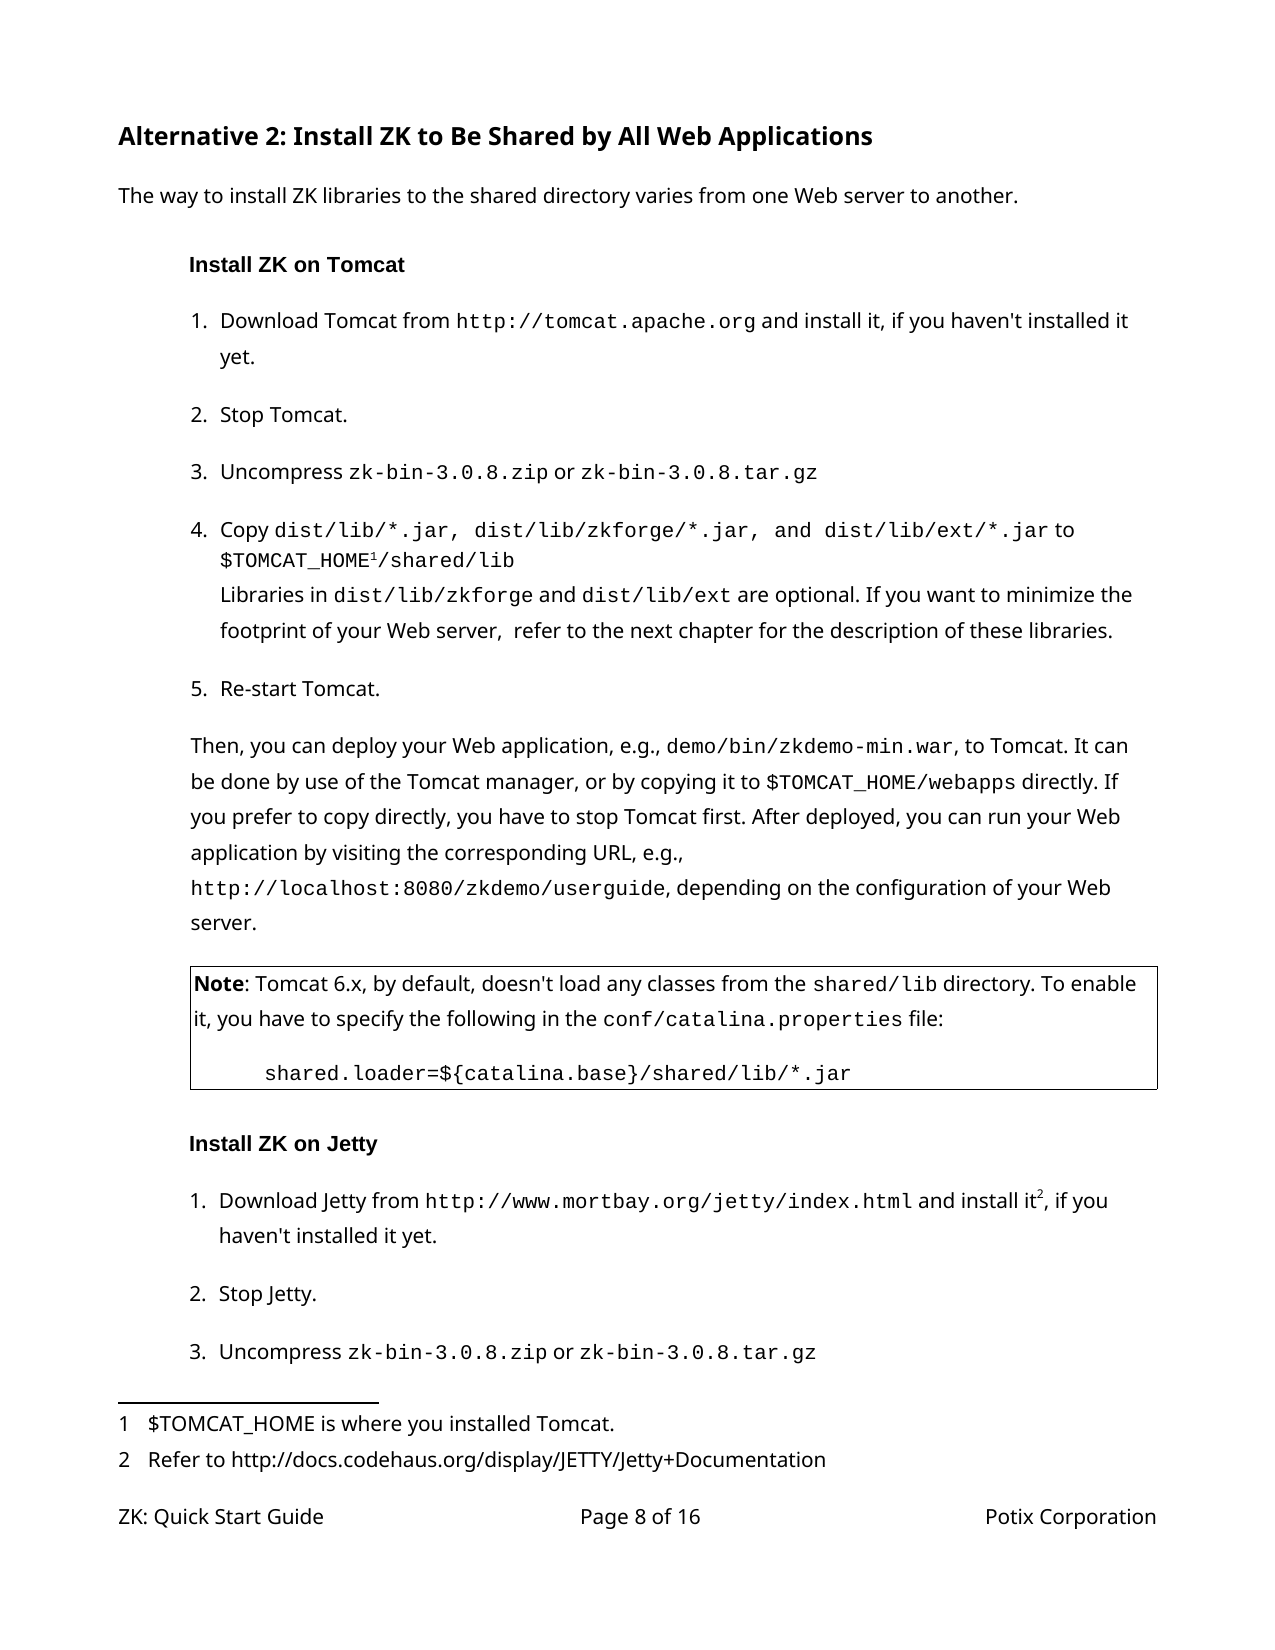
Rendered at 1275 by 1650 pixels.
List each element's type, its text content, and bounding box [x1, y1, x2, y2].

subtitle Alternative 2: Install ZK to Be Shared by All Web Applications [118, 118, 1157, 152]
list Copy dist/lib/*.jar, dist/lib/zkforge/*.jar, and dist/lib/ext/*.jar to $TOMCAT_HOME/shared/lib Libraries in dist/lib/zkforge and dist/lib/ext are optional. If you want to minimize the footprint of your Web server, refer to the next chapter for the description of these libraries. [190, 516, 1157, 644]
text Then, you can deploy your Web application, e.g., demo/bin/zkdemo-min.war, to Tomcat. It can be done by use of the Tomcat manager, or by copying it to $TOMCAT_HOME/webapps directly. If you prefer to copy directly, you have to stop Tomcat first. After deployed, you can run your Web application by visiting the corresponding URL, e.g., http://localhost:8080/zkdemo/userguide, depending on the configuration of your Web server. [190, 731, 1157, 937]
text shared.loader=${catalina.base}/shared/lib/*.jar [191, 1059, 1157, 1089]
subtitle Install ZK on Jetty [189, 1132, 1157, 1156]
list Refer to http://docs.codehaus.org/display/JETTY/Jetty+Documentation [118, 1445, 1157, 1473]
list Stop Jetty. [189, 1279, 1157, 1307]
list Re-start Tomcat. [190, 674, 1157, 702]
list Download Jetty from http://www.mortbay.org/jetty/index.html and install it, if you haven't installed it yet. [189, 1186, 1157, 1250]
list Download Tomcat from http://tomcat.apache.org and install it, if you haven't installed it yet. [190, 307, 1157, 370]
list Uncompress zk-bin-3.0.8.zip or zk-bin-3.0.8.tar.gz [190, 457, 1157, 486]
text Note: Tomcat 6.x, by default, doesn't load any classes from the shared/lib directory. To enable it, you have to specify the following in the conf/catalina.properties file: [191, 967, 1157, 1033]
subtitle Install ZK on Tomcat [189, 252, 1157, 277]
list Stop Tomcat. [190, 400, 1157, 428]
text The way to install ZK libraries to the shared directory varies from one Web server to another. [118, 182, 1157, 210]
list Uncompress zk-bin-3.0.8.zip or zk-bin-3.0.8.tar.gz [189, 1337, 1157, 1365]
list $TOMCAT_HOME is where you installed Tomcat. [118, 1409, 1157, 1438]
